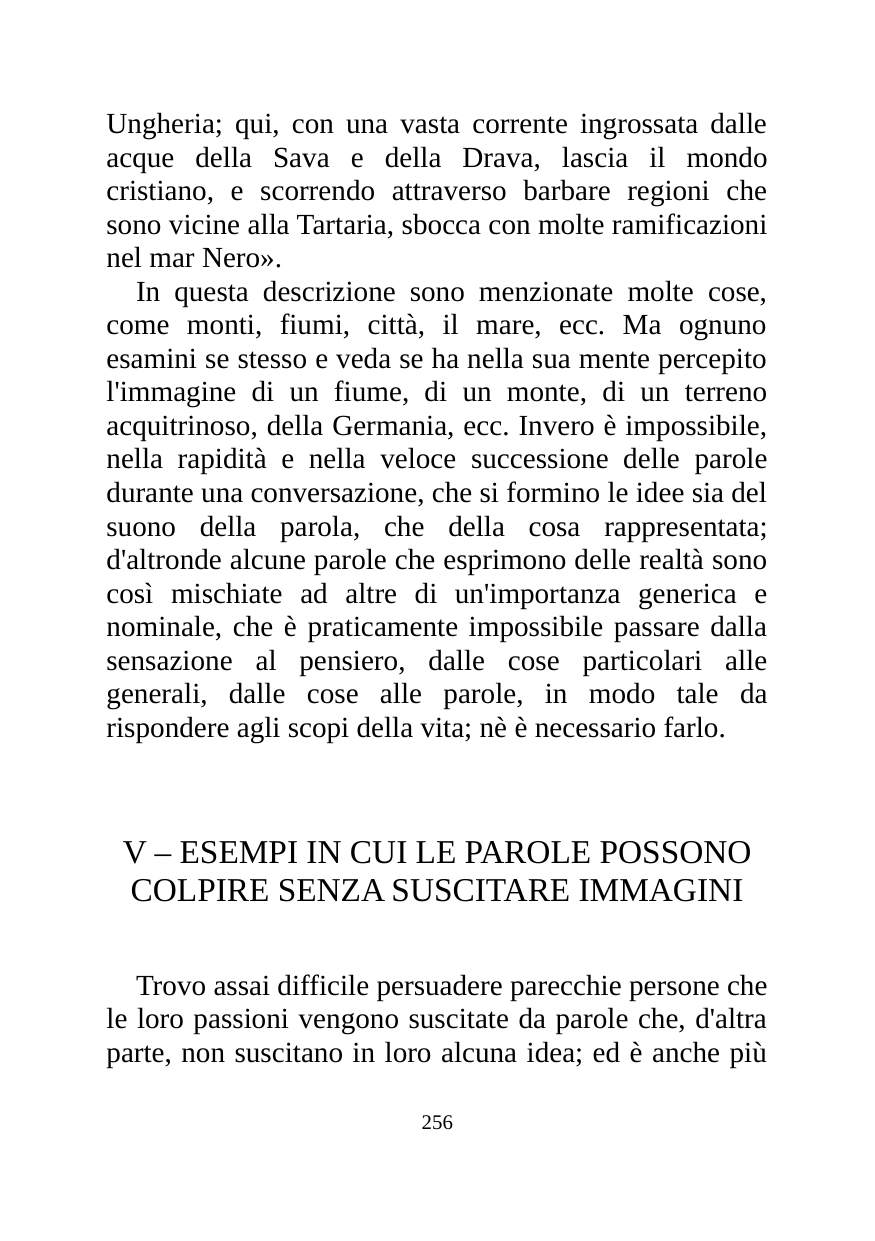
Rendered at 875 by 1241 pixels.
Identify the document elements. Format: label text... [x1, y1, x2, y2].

text In questa descrizione sono menzionate molte cose, come monti, fiumi, città, il mare, ecc. Ma ognuno esamini se stesso e veda se ha nella sua mente percepito l'immagine di un fiume, di un monte, di un terreno acquitrinoso, della Germania, ecc. Invero è impossibile, nella rapidità e nella veloce successione delle parole durante una conversazione, che si formino le idee sia del suono della parola, che della cosa rappresentata; d'altronde alcune parole che esprimono delle realtà sono così mischiate ad altre di un'importanza generica e nominale, che è praticamente impossibile passare dalla sensazione al pensiero, dalle cose particolari alle generali, dalle cose alle parole, in modo tale da rispondere agli scopi della vita; nè è necessario farlo. [106, 274, 768, 743]
text Trovo assai difficile persuadere parecchie persone che le loro passioni vengono suscitate da parole che, d'altra parte, non suscitano in loro alcuna idea; ed è anche più [106, 968, 768, 1068]
subtitle V – ESEMPI IN CUI LE PAROLE POSSONO COLPIRE SENZA SUSCITARE IMMAGINI [106, 832, 768, 909]
text Ungheria; qui, con una vasta corrente ingrossata dalle acque della Sava e della Drava, lascia il mondo cristiano, e scorrendo attraverso barbare regioni che sono vicine alla Tartaria, sbocca con molte ramificazioni nel mar Nero». [106, 106, 768, 274]
